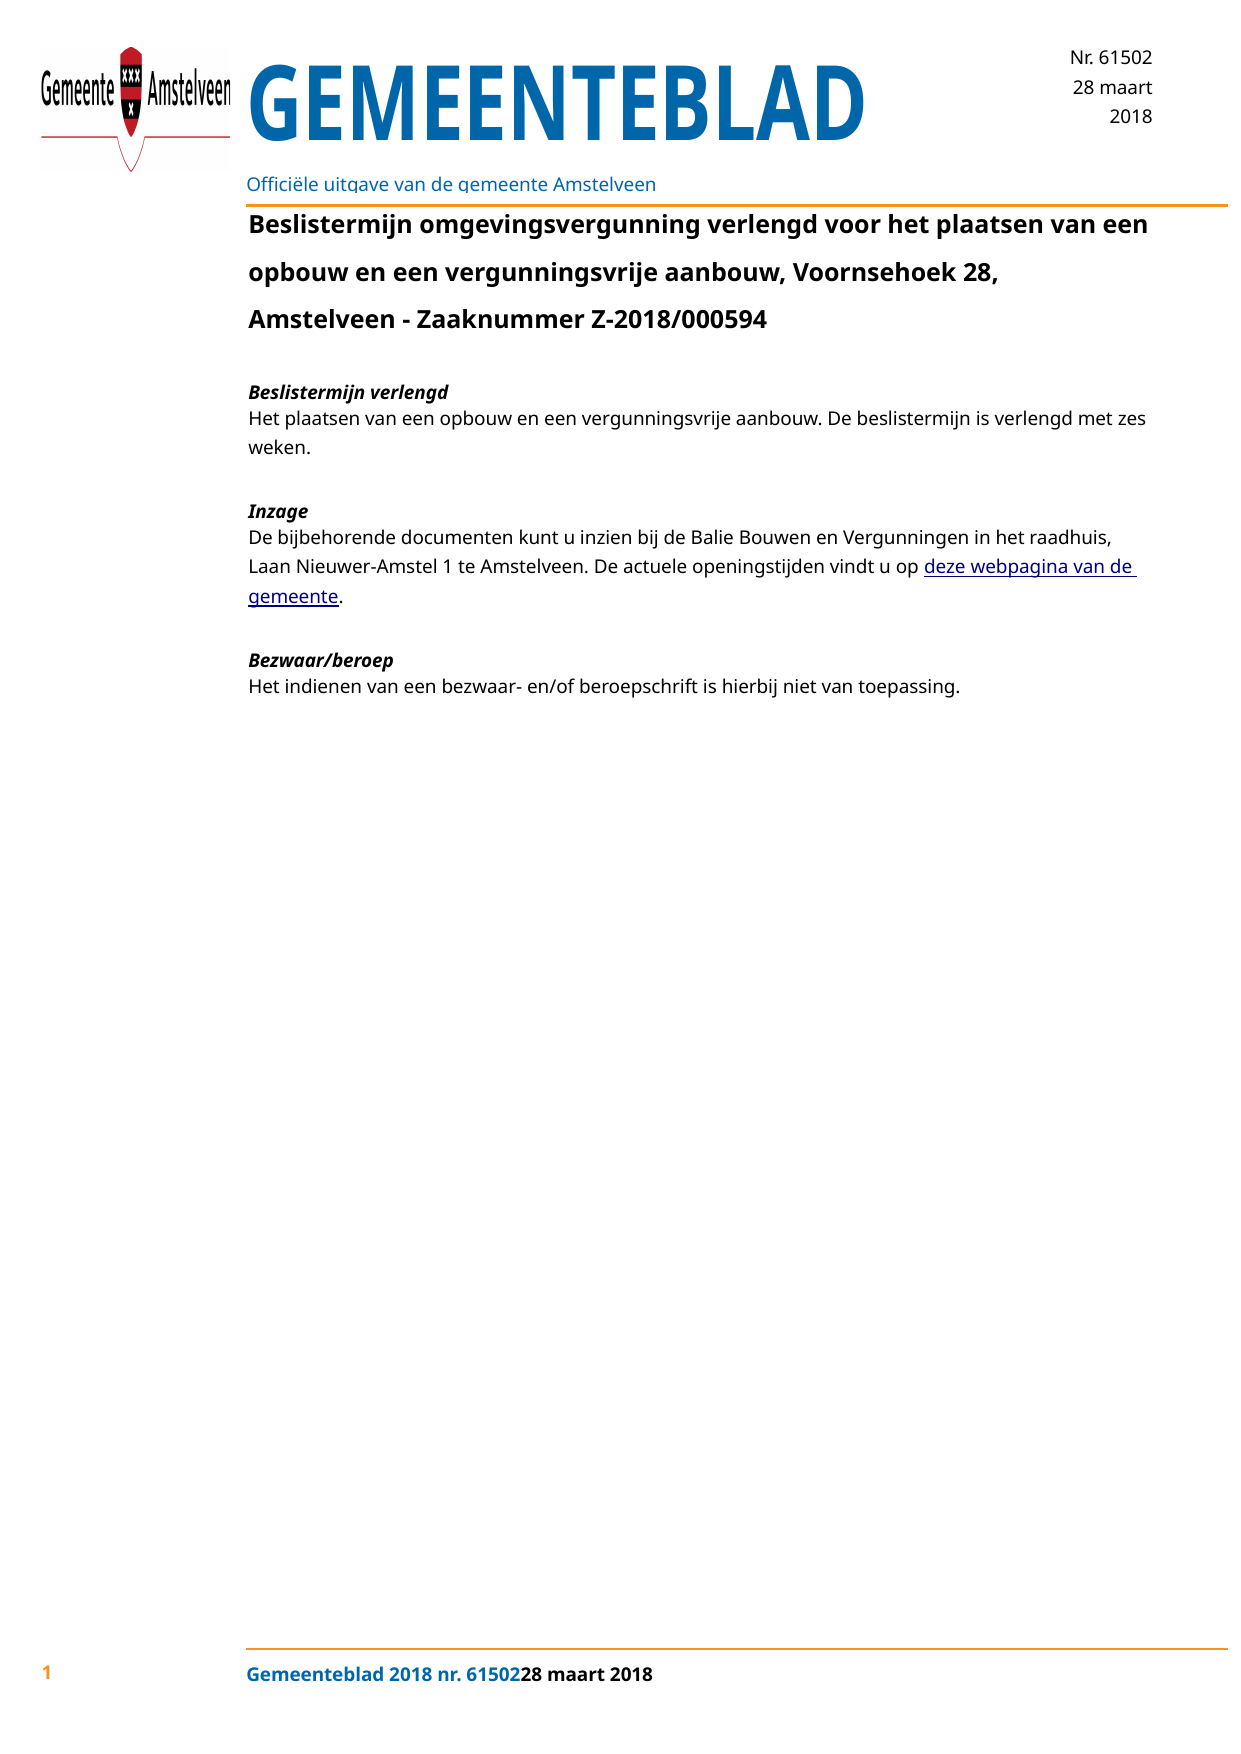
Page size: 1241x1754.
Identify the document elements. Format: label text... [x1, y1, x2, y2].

text Beslistermijn omgevingsvergunning verlengd voor het plaatsen van een opbouw en een vergunningsvrije aanbouw, Voornsehoek 28, Amstelveen - Zaaknummer Z-2018/000594 [248, 207, 1152, 336]
picture [41, 47, 231, 172]
text Het plaatsen van een opbouw en een vergunningsvrije aanbouw. De beslistermijn is verlengd met zes weken. [248, 405, 1152, 460]
text Het indienen van een bezwaar- en/of beroepschrift is hierbij niet van toepassing. [248, 673, 1152, 699]
text Beslistermijn verlengd [248, 379, 1152, 405]
text De bijbehorende documenten kunt u inzien bij de Balie Bouwen en Vergunningen in het raadhuis, Laan Nieuwer-Amstel 1 te Amstelveen. De actuele openingstijden vindt u op deze webpagina van de gemeente. [248, 524, 1152, 609]
text Inzage [248, 498, 1152, 524]
text Bezwaar/beroep [248, 647, 1152, 673]
